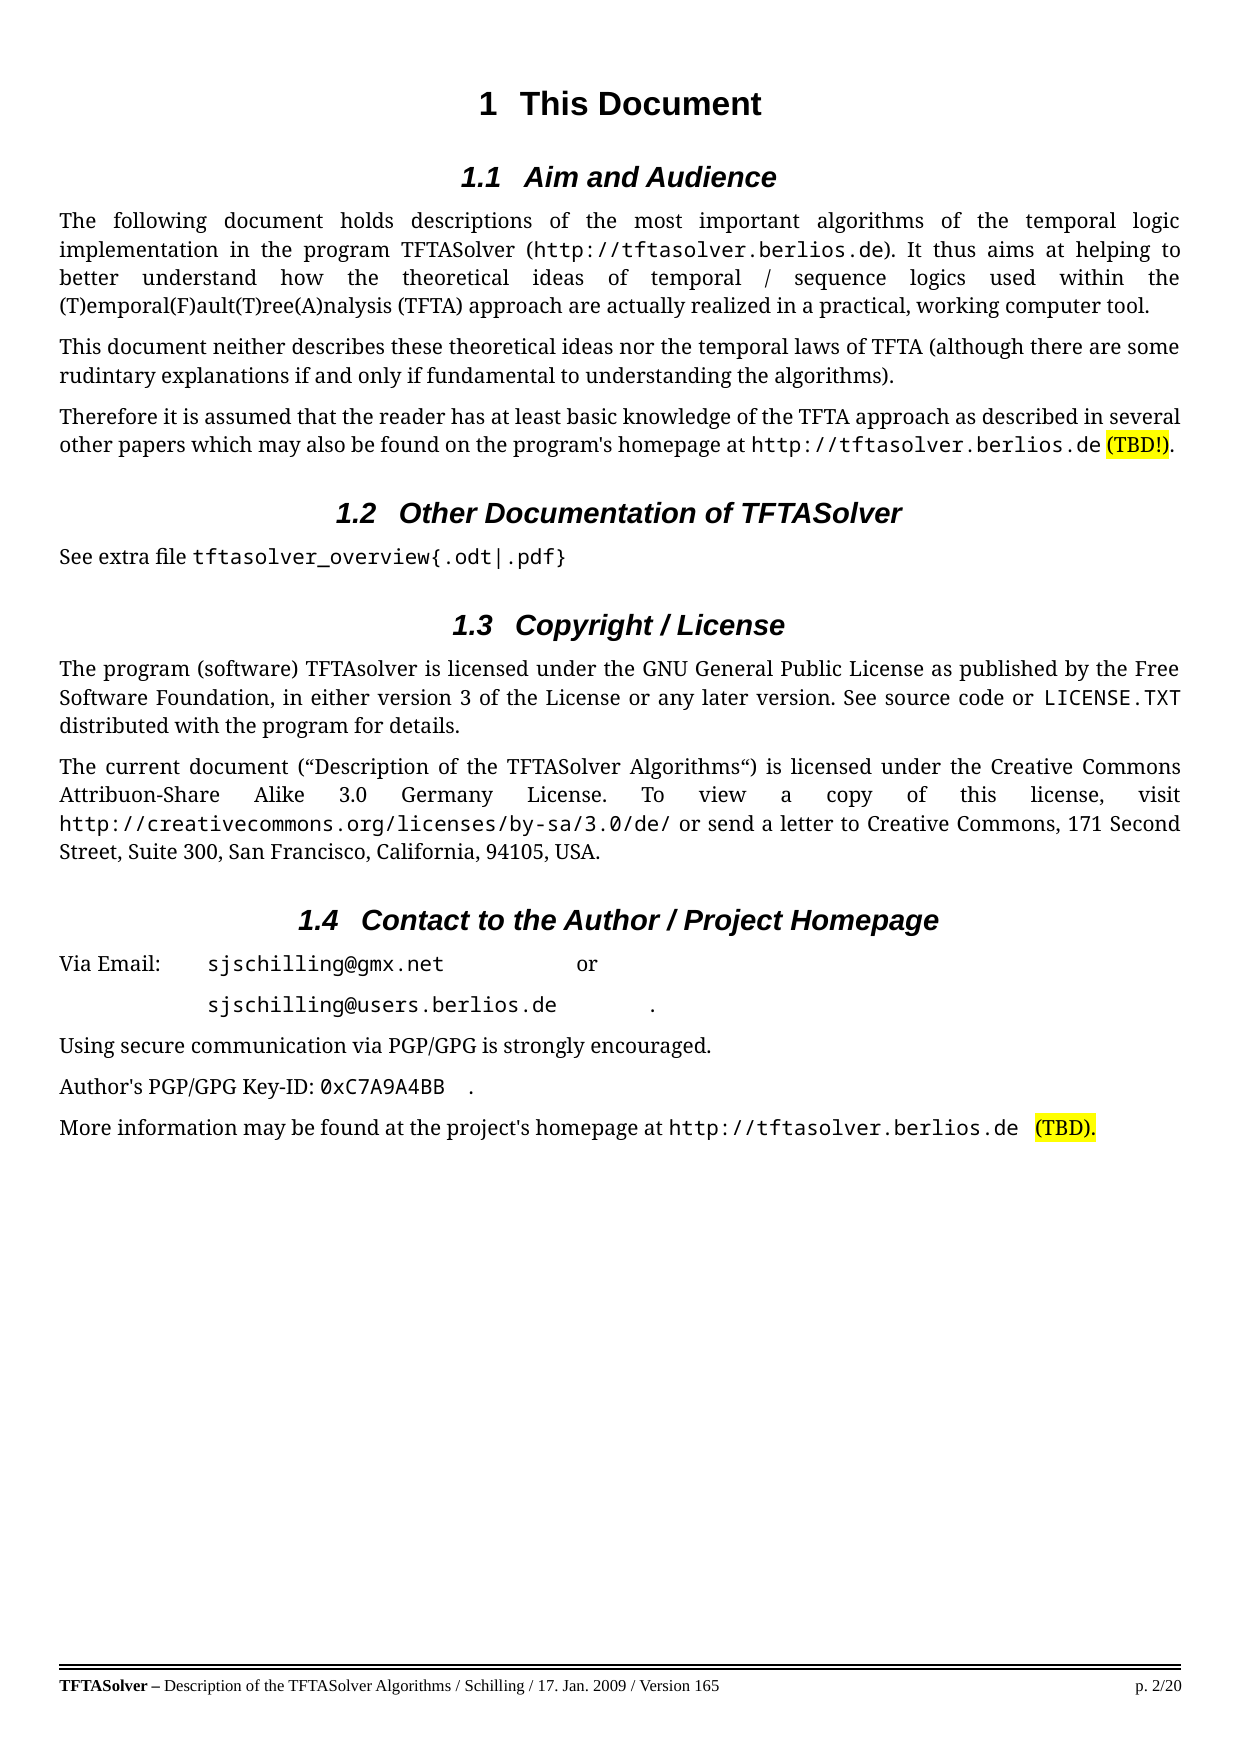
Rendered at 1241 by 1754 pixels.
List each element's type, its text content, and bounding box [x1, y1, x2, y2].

text Therefore it is assumed that the reader has at least basic knowledge of the TFTA approach as described in several other papers which may also be found on the program's homepage at http://tftasolver.berlios.de (TBD!). [59, 402, 1181, 459]
subtitle Aim and Audience [59, 160, 1181, 194]
subtitle Other Documentation of TFTASolver [59, 496, 1181, 530]
text Using secure communication via PGP/GPG is strongly encouraged. [59, 1031, 1181, 1060]
text Author's PGP/GPG Key-ID: 0xC7A9A4BB . [59, 1072, 1181, 1101]
text Via Email: sjschilling@gmx.net or [59, 949, 1181, 978]
text The program (software) TFTAsolver is licensed under the GNU General Public License as published by the Free Software Foundation, in either version 3 of the License or any later version. See source code or LICENSE.TXT distributed with the program for details. [59, 654, 1181, 739]
text This document neither describes these theoretical ideas nor the temporal laws of TFTA (although there are some rudintary explanations if and only if fundamental to understanding the algorithms). [59, 332, 1181, 389]
subtitle Contact to the Author / Project Homepage [59, 903, 1181, 937]
text More information may be found at the project's homepage at http://tftasolver.berlios.de (TBD). [59, 1113, 1181, 1142]
subtitle Copyright / License [59, 608, 1181, 642]
text See extra file tftasolver_overview{.odt|.pdf} [59, 542, 1181, 571]
text The following document holds descriptions of the most important algorithms of the temporal logic implementation in the program TFTASolver (http://tftasolver.berlios.de). It thus aims at helping to better understand how the theoretical ideas of temporal / sequence logics used within the (T)emporal(F)ault(T)ree(A)nalysis (TFTA) approach are actually realized in a practical, working computer tool. [59, 206, 1181, 320]
text sjschilling@users.berlios.de . [59, 990, 1181, 1019]
subtitle This Document [59, 84, 1181, 123]
text The current document (“Description of the TFTASolver Algorithms“) is licensed under the Creative Commons Attribuon-Share Alike 3.0 Germany License. To view a copy of this license, visit http://creativecommons.org/licenses/by-sa/3.0/de/ or send a letter to Creative Commons, 171 Second Street, Suite 300, San Francisco, California, 94105, USA. [59, 752, 1181, 866]
